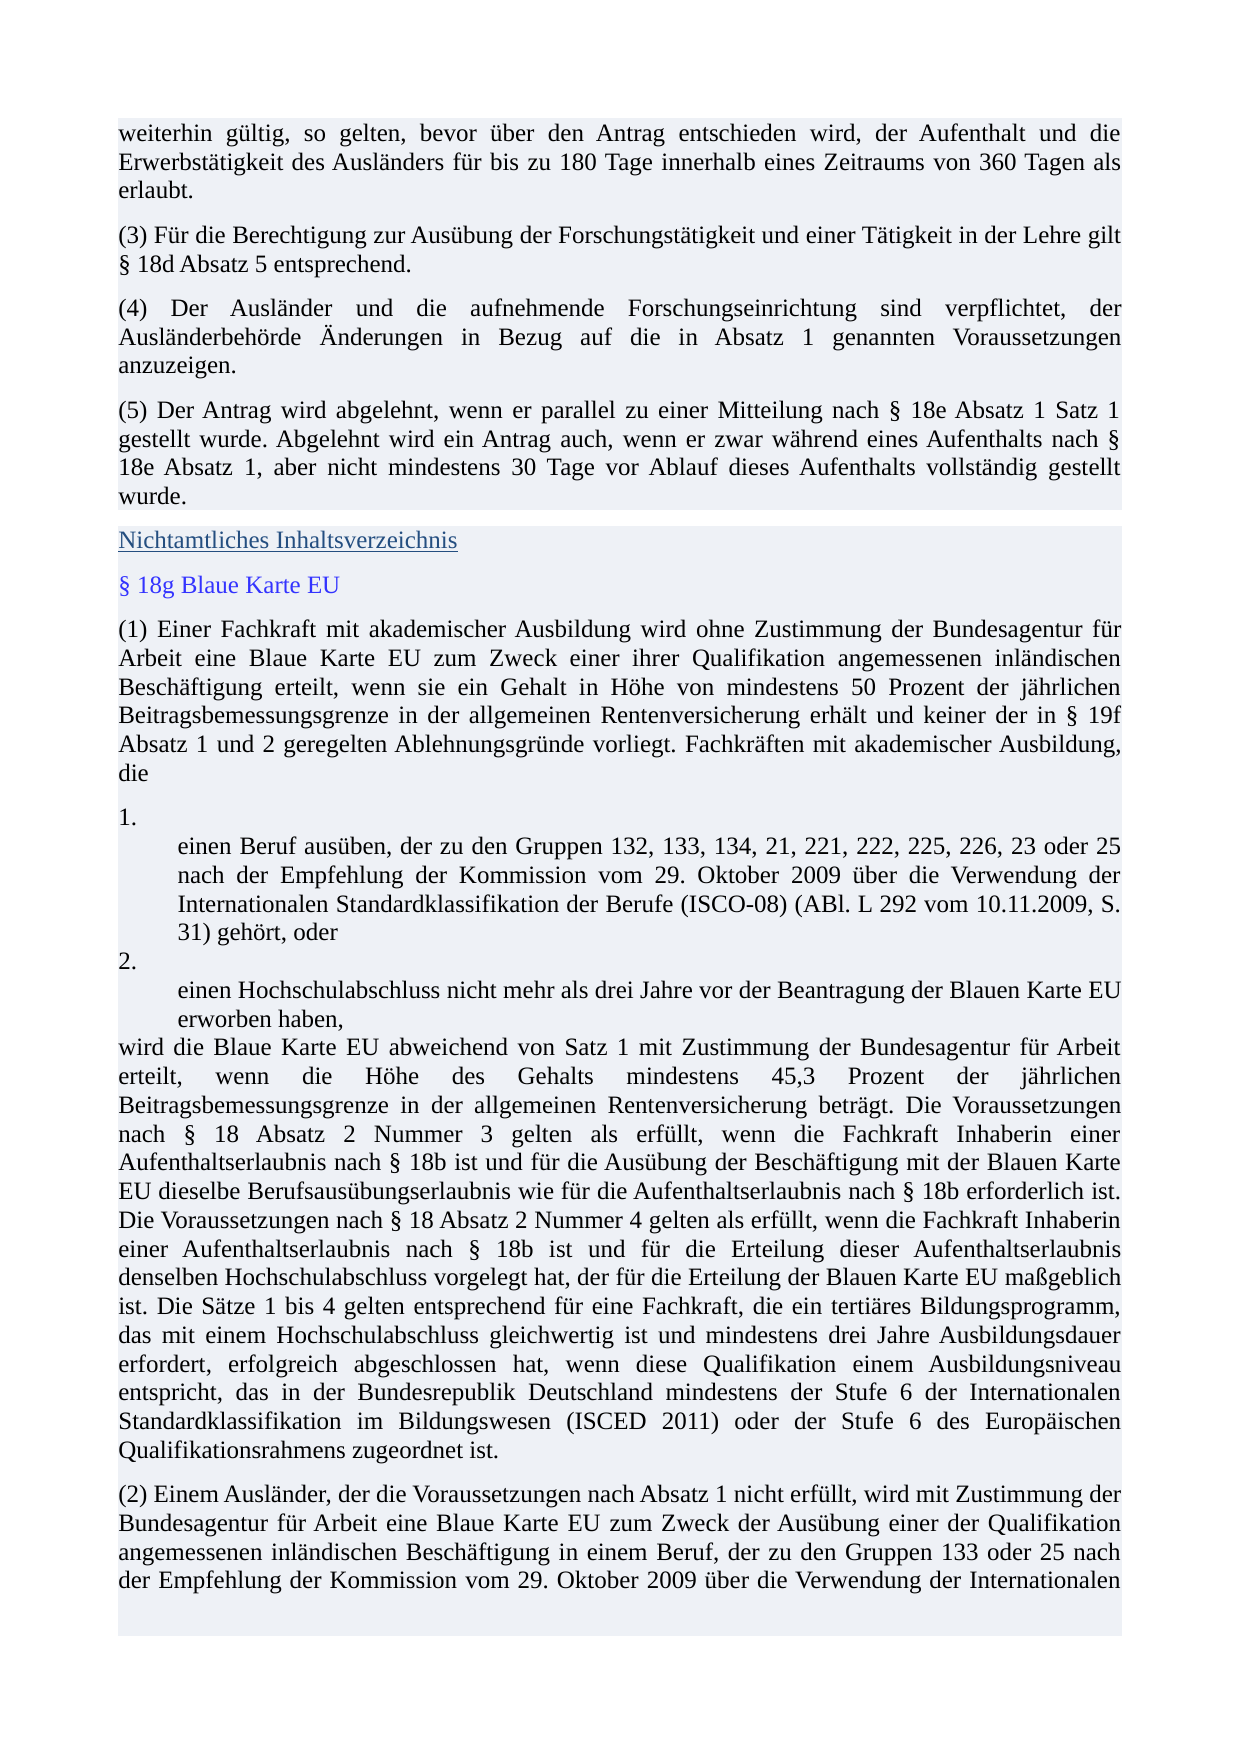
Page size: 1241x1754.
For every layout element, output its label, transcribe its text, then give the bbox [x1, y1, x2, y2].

subtitle 2. [118, 946, 1122, 975]
text (2) Einem Ausländer, der die Voraussetzungen nach Absatz 1 nicht erfüllt, wird mit Zustimmung der Bundesagentur für Arbeit eine Blaue Karte EU zum Zweck der Ausübung einer der Qualifikation angemessenen inländischen Beschäftigung in einem Beruf, der zu den Gruppen 133 oder 25 nach der Empfehlung der Kommission vom 29. Oktober 2009 über die Verwendung der Internationalen [118, 1479, 1122, 1594]
subtitle 1. [118, 802, 1122, 831]
text Nichtamtliches Inhaltsverzeichnis [118, 526, 1122, 554]
text wird die Blaue Karte EU abweichend von Satz 1 mit Zustimmung der Bundesagentur für Arbeit erteilt, wenn die Höhe des Gehalts mindestens 45,3 Prozent der jährlichen Beitragsbemessungsgrenze in der allgemeinen Rentenversicherung beträgt. Die Voraussetzungen nach § 18 Absatz 2 Nummer 3 gelten als erfüllt, wenn die Fachkraft Inhaberin einer Aufenthaltserlaubnis nach § 18b ist und für die Ausübung der Beschäftigung mit der Blauen Karte EU dieselbe Berufsausübungserlaubnis wie für die Aufenthaltserlaubnis nach § 18b erforderlich ist. Die Voraussetzungen nach § 18 Absatz 2 Nummer 4 gelten als erfüllt, wenn die Fachkraft Inhaberin einer Aufenthaltserlaubnis nach § 18b ist und für die Erteilung dieser Aufenthaltserlaubnis denselben Hochschulabschluss vorgelegt hat, der für die Erteilung der Blauen Karte EU maßgeblich ist. Die Sätze 1 bis 4 gelten entsprechend für eine Fachkraft, die ein tertiäres Bildungsprogramm, das mit einem Hochschulabschluss gleichwertig ist und mindestens drei Jahre Ausbildungsdauer erfordert, erfolgreich abgeschlossen hat, wenn diese Qualifikation einem Ausbildungsniveau entspricht, das in der Bundesrepublik Deutschland mindestens der Stufe 6 der Internationalen Standardklassifikation im Bildungswesen (ISCED 2011) oder der Stufe 6 des Europäischen Qualifikationsrahmens zugeordnet ist. [118, 1032, 1122, 1464]
text (5) Der Antrag wird abgelehnt, wenn er parallel zu einer Mitteilung nach § 18e Absatz 1 Satz 1 gestellt wurde. Abgelehnt wird ein Antrag auch, wenn er zwar während eines Aufenthalts nach § 18e Absatz 1, aber nicht mindestens 30 Tage vor Ablauf dieses Aufenthalts vollständig gestellt wurde. [118, 395, 1122, 510]
text (1) Einer Fachkraft mit akademischer Ausbildung wird ohne Zustimmung der Bundesagentur für Arbeit eine Blaue Karte EU zum Zweck einer ihrer Qualifikation angemessenen inländischen Beschäftigung erteilt, wenn sie ein Gehalt in Höhe von mindestens 50 Prozent der jährlichen Beitragsbemessungsgrenze in der allgemeinen Rentenversicherung erhält und keiner der in § 19f Absatz 1 und 2 geregelten Ablehnungsgründe vorliegt. Fachkräften mit akademischer Ausbildung, die [118, 614, 1122, 787]
subtitle § 18g Blaue Karte EU [118, 570, 1122, 599]
list einen Beruf ausüben, der zu den Gruppen 132, 133, 134, 21, 221, 222, 225, 226, 23 oder 25 nach der Empfehlung der Kommission vom 29. Oktober 2009 über die Verwendung der Internationalen Standardklassifikation der Berufe (ISCO-08) (ABl. L 292 vom 10.11.2009, S. 31) gehört, oder [177, 831, 1122, 946]
text (4) Der Ausländer und die aufnehmende Forschungseinrichtung sind verpflichtet, der Ausländerbehörde Änderungen in Bezug auf die in Absatz 1 genannten Voraussetzungen anzuzeigen. [118, 293, 1122, 379]
text (3) Für die Berechtigung zur Ausübung der Forschungstätigkeit und einer Tätigkeit in der Lehre gilt § 18d Absatz 5 entsprechend. [118, 220, 1122, 277]
text weiterhin gültig, so gelten, bevor über den Antrag entschieden wird, der Aufenthalt und die Erwerbstätigkeit des Ausländers für bis zu 180 Tage innerhalb eines Zeitraums von 360 Tagen als erlaubt. [118, 118, 1122, 204]
list einen Hochschulabschluss nicht mehr als drei Jahre vor der Beantragung der Blauen Karte EU erworben haben, [177, 975, 1122, 1032]
